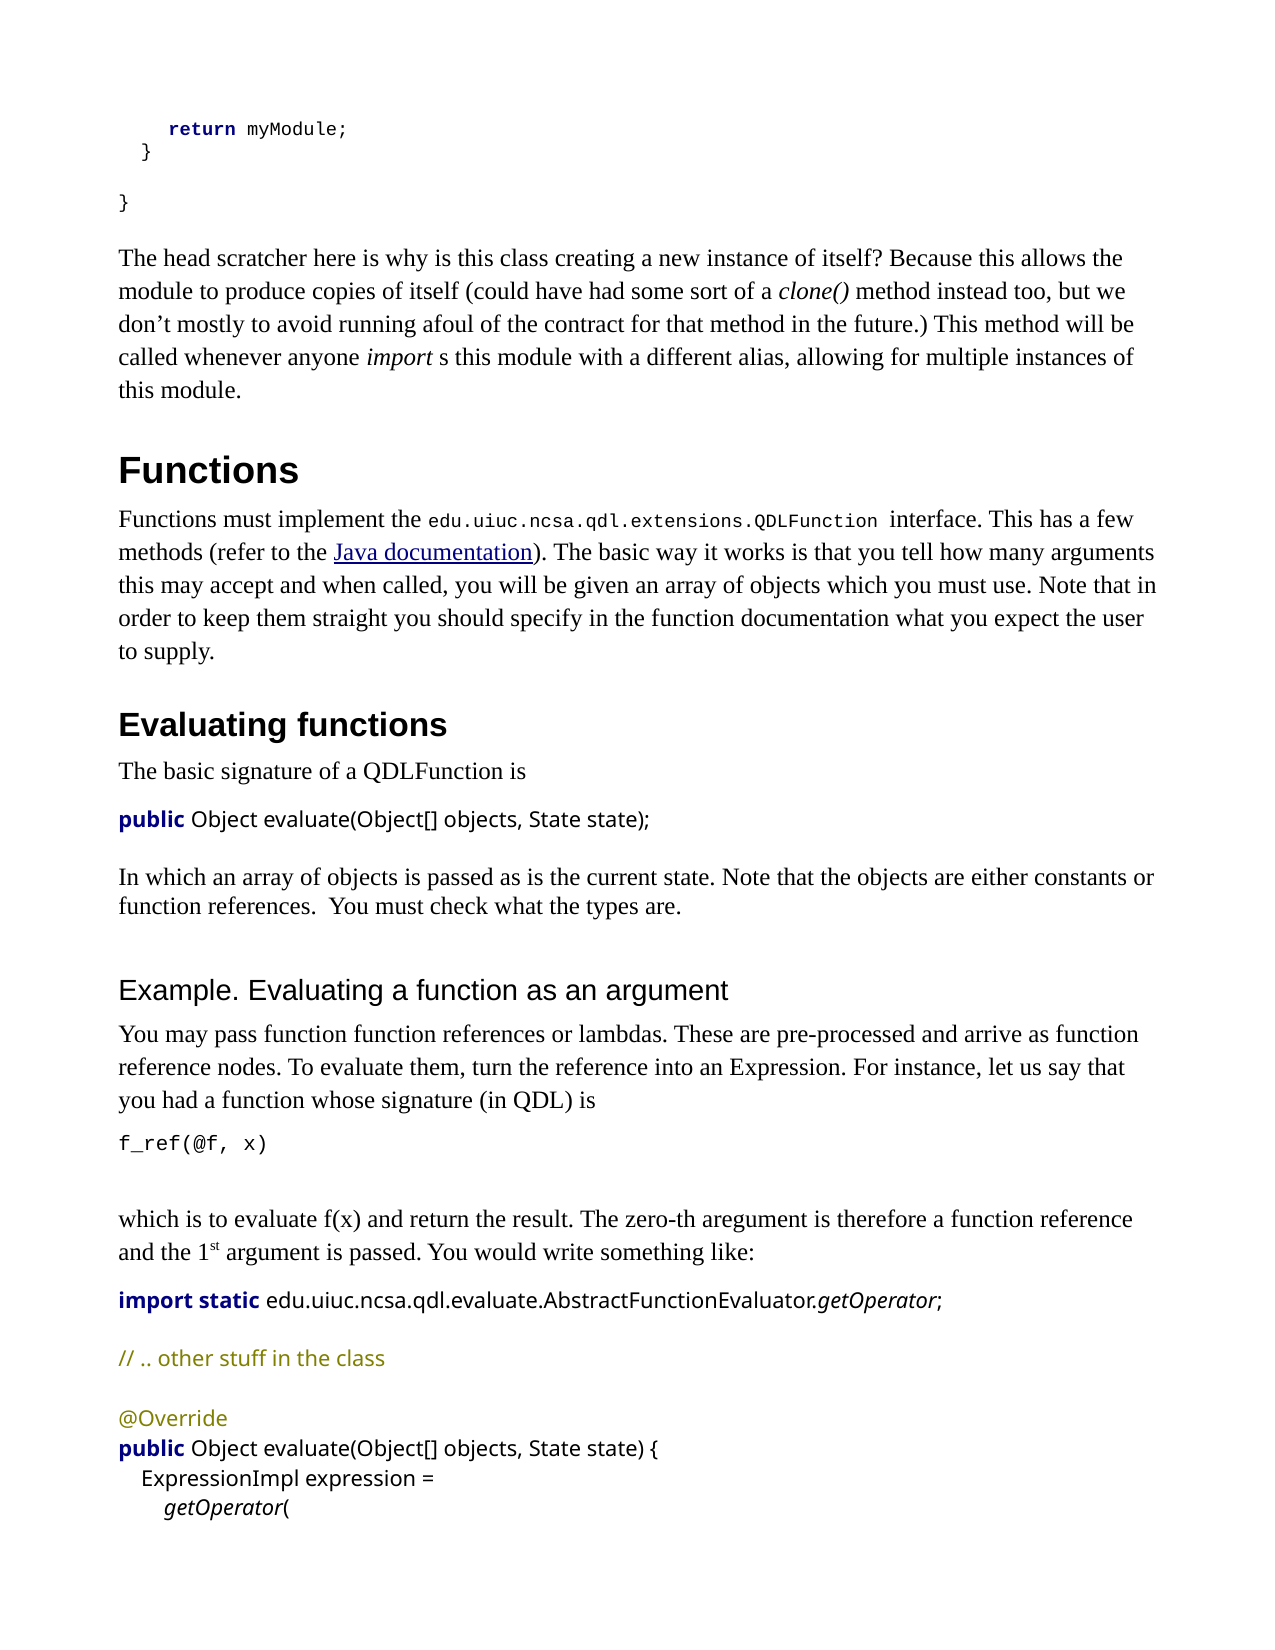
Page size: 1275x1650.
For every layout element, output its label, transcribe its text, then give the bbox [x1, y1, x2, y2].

text } [118, 142, 1157, 163]
subtitle Evaluating functions [118, 705, 1157, 743]
text f_ref(@f, x) [118, 1133, 1157, 1157]
text which is to evaluate f(x) and return the result. The zero-th aregument is therefore a function reference and the 1st argument is passed. You would write something like: [118, 1204, 1157, 1266]
text import static edu.uiuc.ncsa.qdl.evaluate.AbstractFunctionEvaluator.getOperator; [118, 1285, 1157, 1343]
subtitle Functions [118, 448, 1157, 492]
text The basic signature of a QDLFunction is [118, 756, 1157, 785]
text return myModule; [118, 118, 1157, 142]
text } [118, 192, 1157, 214]
text In which an array of objects is passed as is the current state. Note that the objects are either constants or function references. You must check what the types are. [118, 862, 1157, 919]
subtitle Example. Evaluating a function as an argument [118, 973, 1157, 1007]
text // .. other stuff in the class [118, 1343, 1157, 1373]
text You may pass function function references or lambdas. These are pre-processed and arrive as function reference nodes. To evaluate them, turn the reference into an Expression. For instance, let us say that you had a function whose signature (in QDL) is [118, 1019, 1157, 1114]
text The head scratcher here is why is this class creating a new instance of itself? Because this allows the module to produce copies of itself (could have had some sort of a clone() method instead too, but we don’t mostly to avoid running afoul of the contract for that method in the future.) This method will be called whenever anyone import s this module with a different alias, allowing for multiple instances of this module. [118, 243, 1157, 404]
text public Object evaluate(Object[] objects, State state); [118, 803, 1157, 833]
text Functions must implement the edu.uiuc.ncsa.qdl.extensions.QDLFunction interface. This has a few methods (refer to the Java documentation). The basic way it works is that you tell how many arguments this may accept and when called, you will be given an array of objects which you must use. Note that in order to keep them straight you should specify in the function documentation what you expect the user to supply. [118, 504, 1157, 665]
text @Override public Object evaluate(Object[] objects, State state) { ExpressionImpl expression = [118, 1403, 1157, 1492]
text getOperator( [118, 1492, 1157, 1522]
